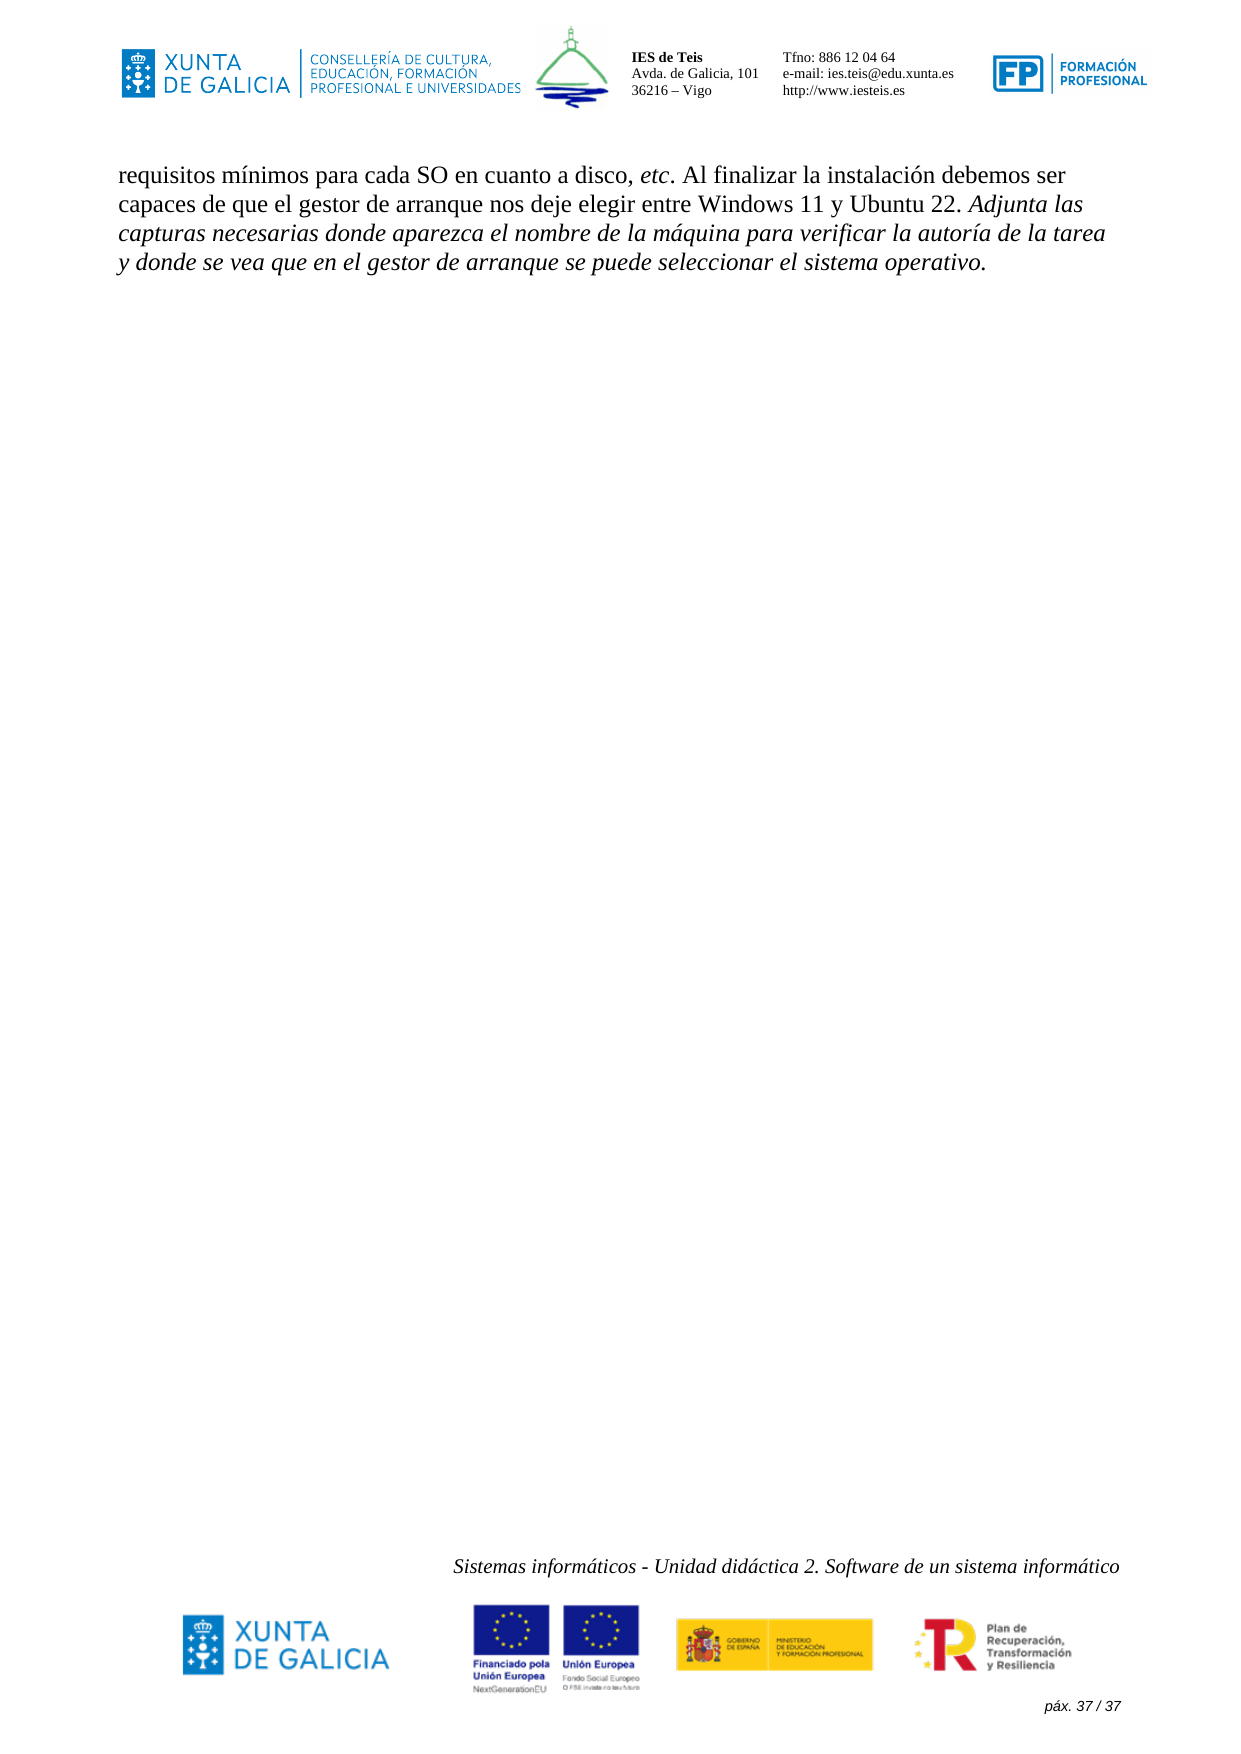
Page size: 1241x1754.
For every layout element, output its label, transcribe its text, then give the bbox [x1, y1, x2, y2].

picture [989, 50, 1153, 97]
picture [121, 49, 521, 98]
picture [182, 1593, 1085, 1700]
text requisitos mínimos para cada SO en cuanto a disco, etc. Al finalizar la instalación debemos ser capaces de que el gestor de arranque nos deje elegir entre Windows 11 y Ubuntu 22. Adjunta las capturas necesarias donde aparezca el nombre de la máquina para verificar la autoría de la tarea y donde se vea que en el gestor de arranque se puede seleccionar el sistema operativo. [118, 160, 1122, 275]
picture [534, 25, 611, 110]
